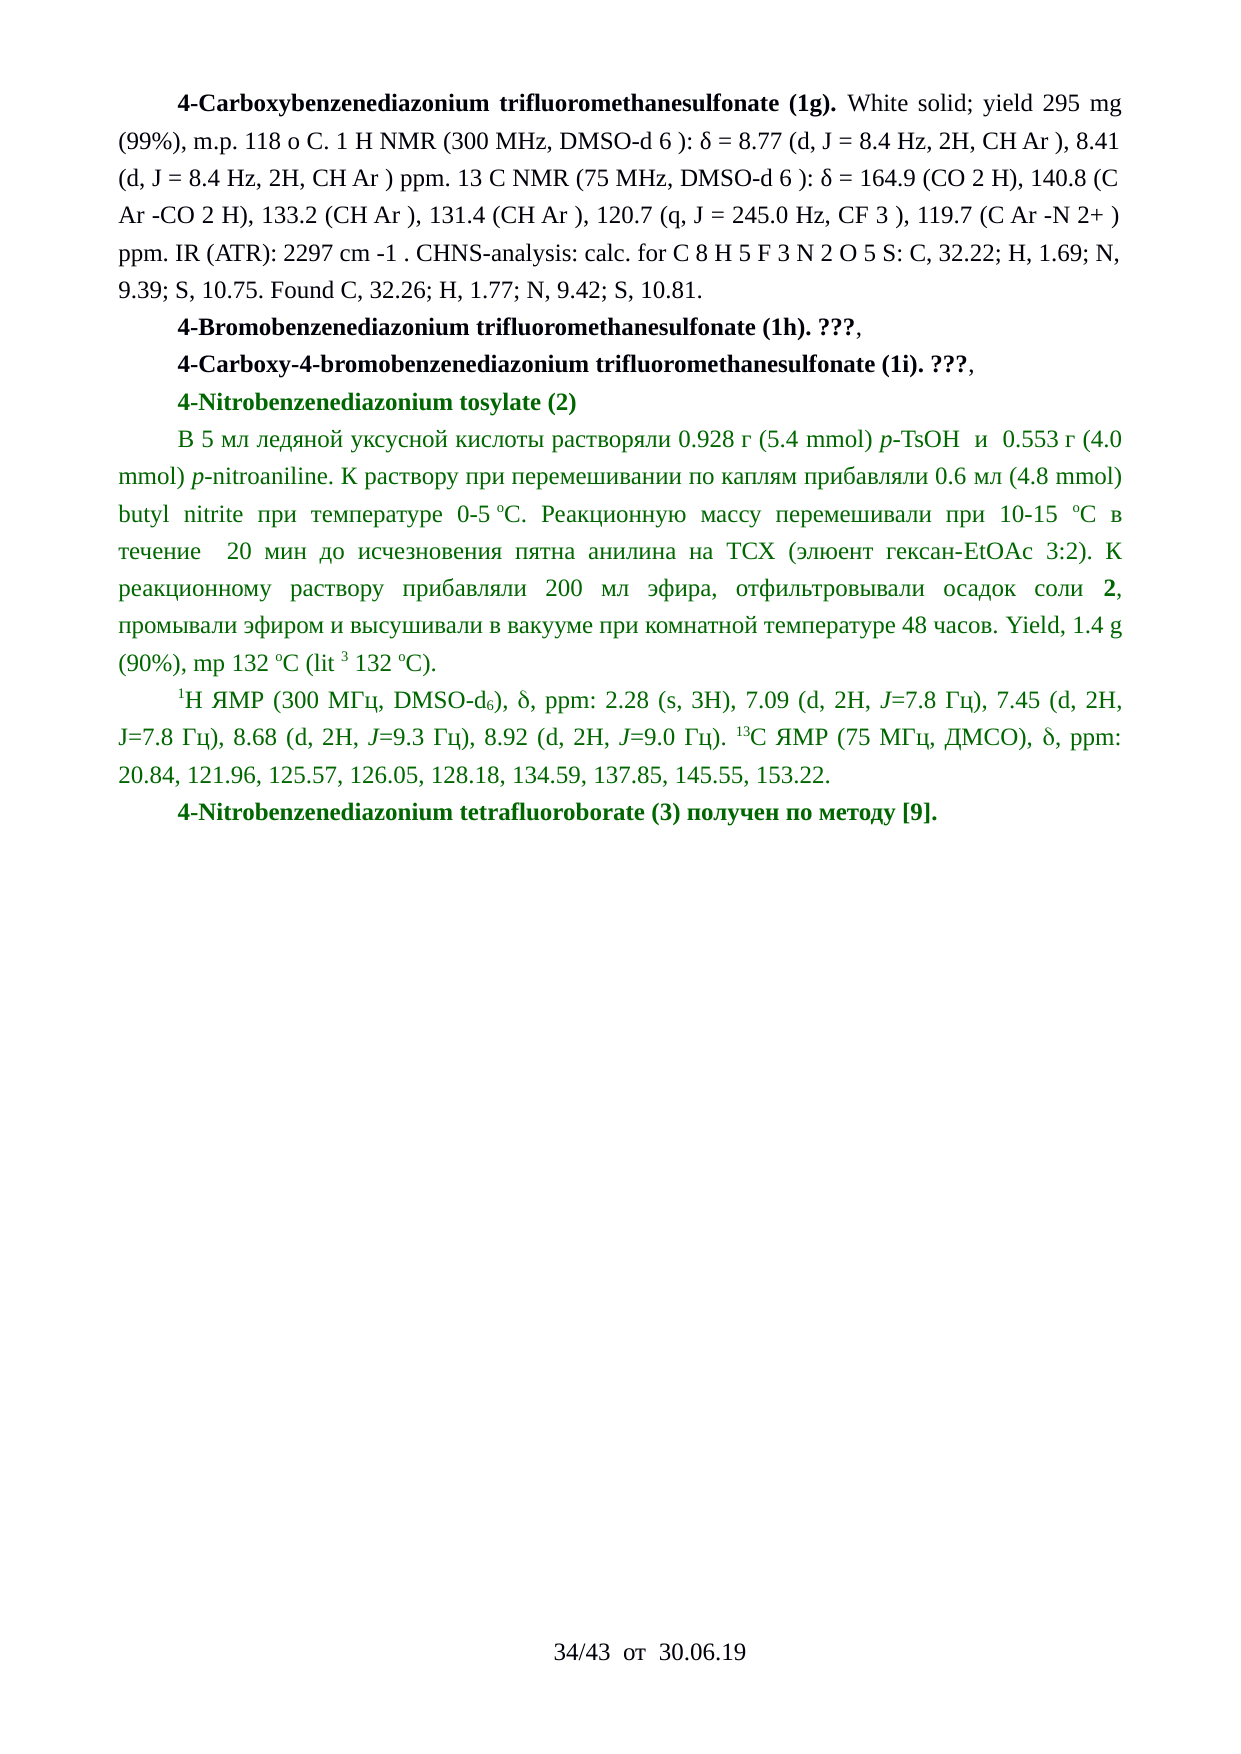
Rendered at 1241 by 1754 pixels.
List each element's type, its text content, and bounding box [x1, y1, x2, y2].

text 1H ЯМР (300 МГц, DMSO-d6), , ppm: 2.28 (s, 3H), 7.09 (d, 2H, J=7.8 Гц), 7.45 (d, 2H, J=7.8 Гц), 8.68 (d, 2H, J=9.3 Гц), 8.92 (d, 2H, J=9.0 Гц). 13C ЯМР (75 МГц, ДМСО), , ppm: 20.84, 121.96, 125.57, 126.05, 128.18, 134.59, 137.85, 145.55, 153.22. [118, 685, 1122, 788]
text 4-Nitrobenzenediazonium tosylate (2) [118, 387, 1122, 416]
text В 5 мл ледяной уксусной кислоты растворяли 0.928 г (5.4 mmol) p-TsOH и 0.553 г (4.0 mmol) p-nitroaniline. К раствору при перемешивании по каплям прибавляли 0.6 мл (4.8 mmol) butyl nitrite при температуре 0-5 оС. Реакционную массу перемешивали при 10-15 оС в течение 20 мин до исчезновения пятна анилина на ТСХ (элюент гексан-EtOAc 3:2). К реакционному раствору прибавляли 200 мл эфира, отфильтровывали осадок соли 2, промывали эфиром и высушивали в вакууме при комнатной температуре 48 часов. Yield, 1.4 g (90%), mp 132 oC (lit 3 132 oC). [118, 424, 1122, 677]
text 4-Carboxybenzenediazonium trifluoromethanesulfonate (1g). White solid; yield 295 mg (99%), m.p. 118 o C. 1 Н NMR (300 MHz, DMSO-d 6 ): δ = 8.77 (d, J = 8.4 Hz, 2H, CH Ar ), 8.41 (d, J = 8.4 Hz, 2H, CH Ar ) ppm. 13 С NMR (75 MHz, DMSO-d 6 ): δ = 164.9 (CO 2 H), 140.8 (C Ar -CO 2 H), 133.2 (CH Ar ), 131.4 (CH Ar ), 120.7 (q, J = 245.0 Hz, CF 3 ), 119.7 (C Ar -N 2+ ) ppm. IR (ATR): 2297 cm -1 . CHNS-analysis: calc. for C 8 H 5 F 3 N 2 O 5 S: C, 32.22; H, 1.69; N, 9.39; S, 10.75. Found C, 32.26; H, 1.77; N, 9.42; S, 10.81. [118, 88, 1122, 304]
text 4-Nitrobenzenediazonium tetrafluoroborate (3) получен по методу [9]. [118, 797, 1122, 826]
text 4-Bromobenzenediazonium trifluoromethanesulfonate (1h). ???, [118, 312, 1122, 341]
text 4-Carboxy-4-bromobenzenediazonium trifluoromethanesulfonate (1i). ???, [118, 349, 1122, 378]
